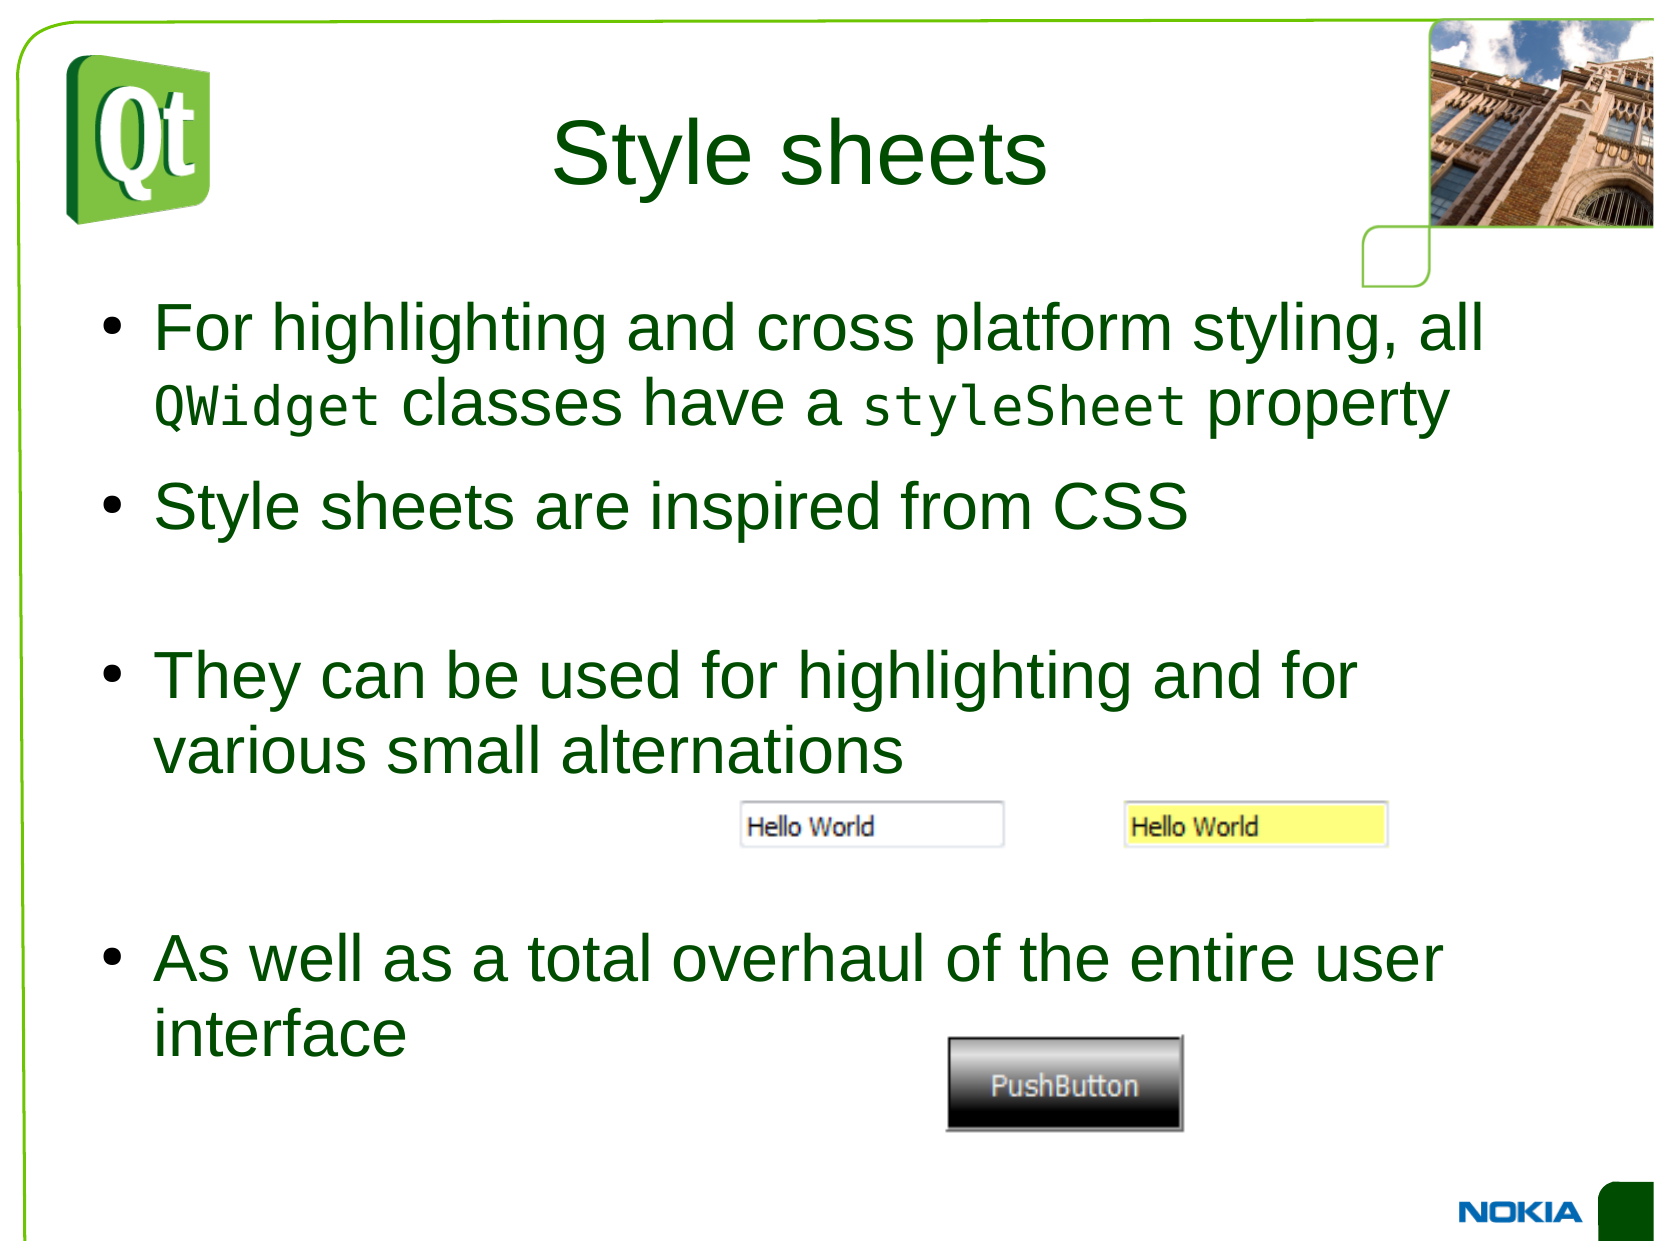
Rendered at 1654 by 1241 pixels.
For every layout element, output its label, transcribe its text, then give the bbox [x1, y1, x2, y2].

list For highlighting and cross platform styling, all QWidget classes have a styleSheet property Style sheets are inspired from CSS They can be used for highlighting and for various small alternations As well as a total overhaul of the entire user interface [82, 290, 1571, 1094]
picture [1459, 1201, 1583, 1223]
picture [738, 799, 1008, 851]
picture [1338, 7, 1654, 308]
picture [66, 55, 210, 225]
picture [1122, 799, 1392, 851]
picture [944, 1033, 1187, 1135]
title Style sheets [263, 49, 1338, 257]
